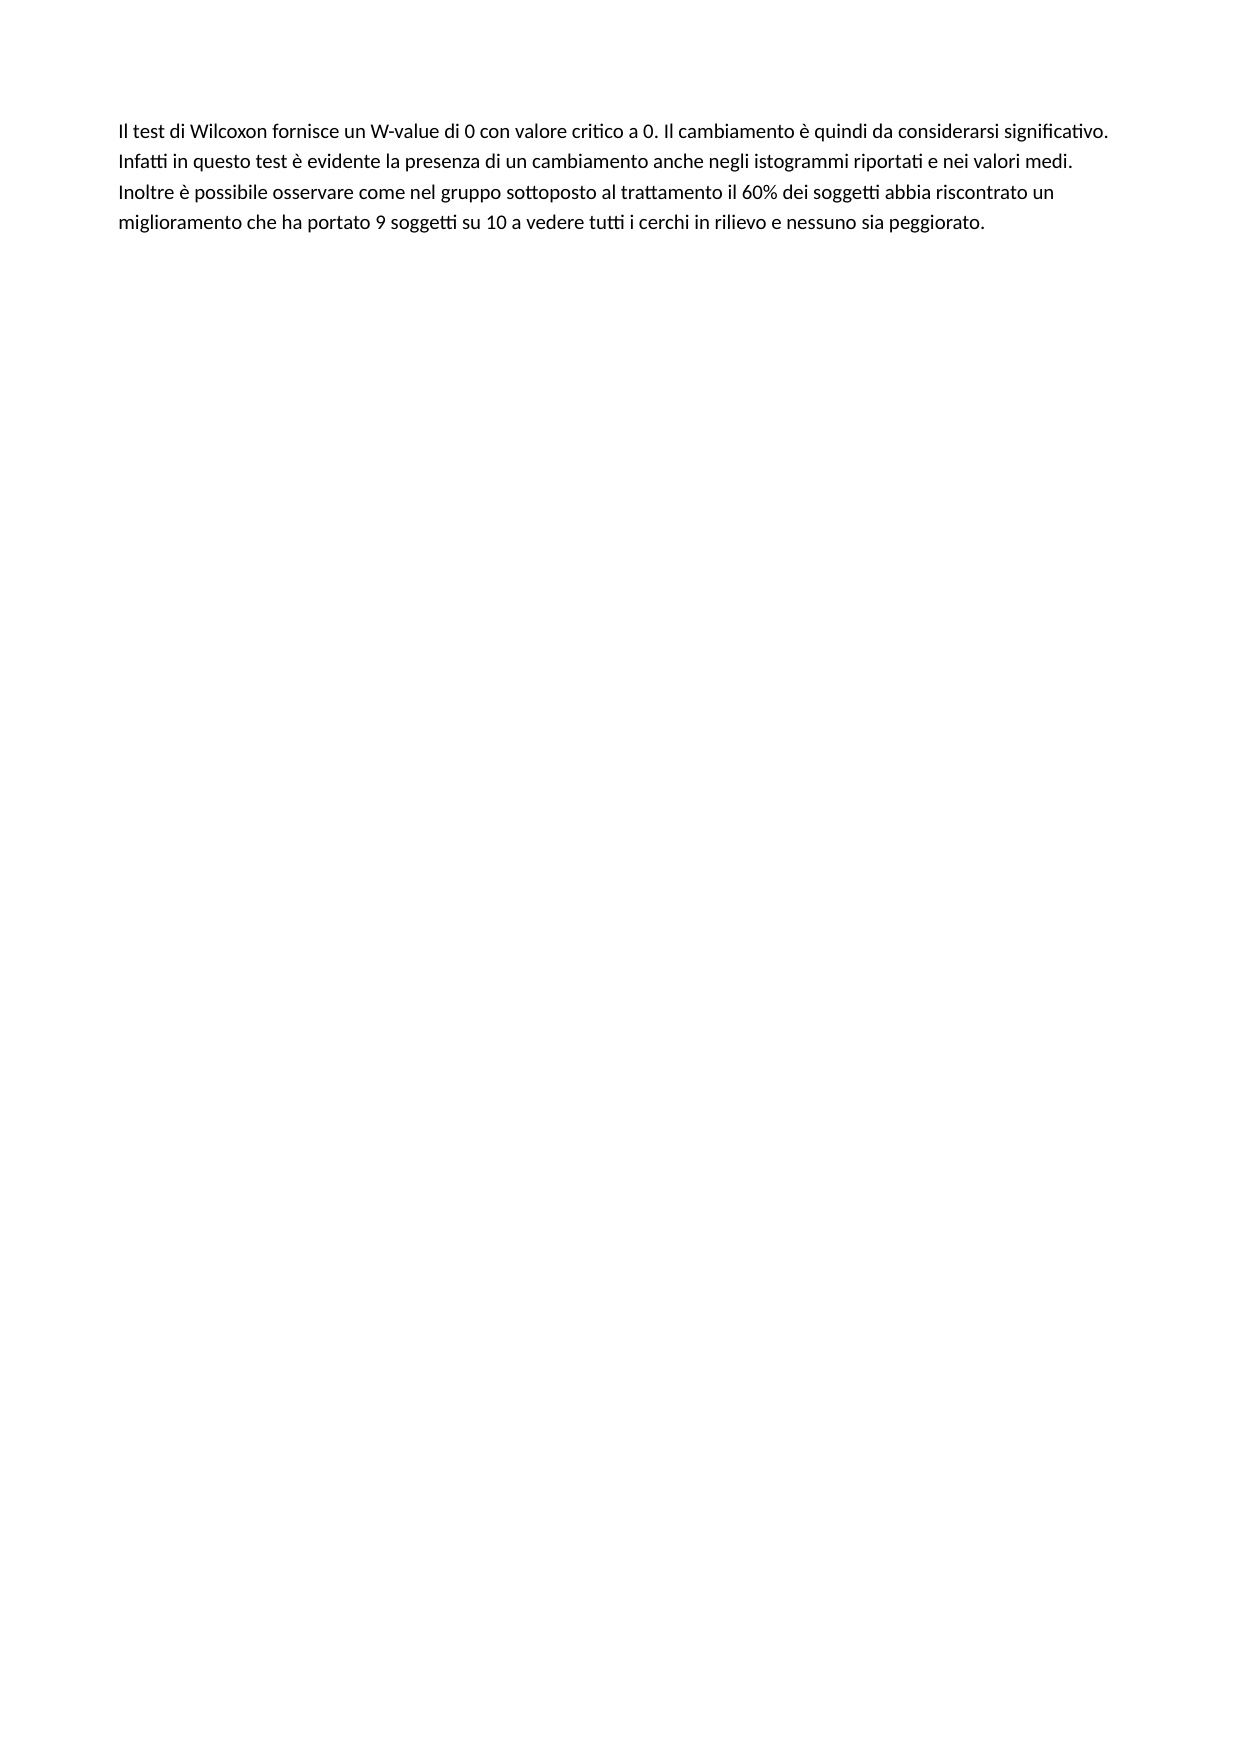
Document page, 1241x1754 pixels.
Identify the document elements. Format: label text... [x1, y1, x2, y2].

text Il test di Wilcoxon fornisce un W-value di 0 con valore critico a 0. Il cambiamento è quindi da considerarsi significativo. Infatti in questo test è evidente la presenza di un cambiamento anche negli istogrammi riportati e nei valori medi. Inoltre è possibile osservare come nel gruppo sottoposto al trattamento il 60% dei soggetti abbia riscontrato un miglioramento che ha portato 9 soggetti su 10 a vedere tutti i cerchi in rilievo e nessuno sia peggiorato. [118, 118, 1122, 235]
